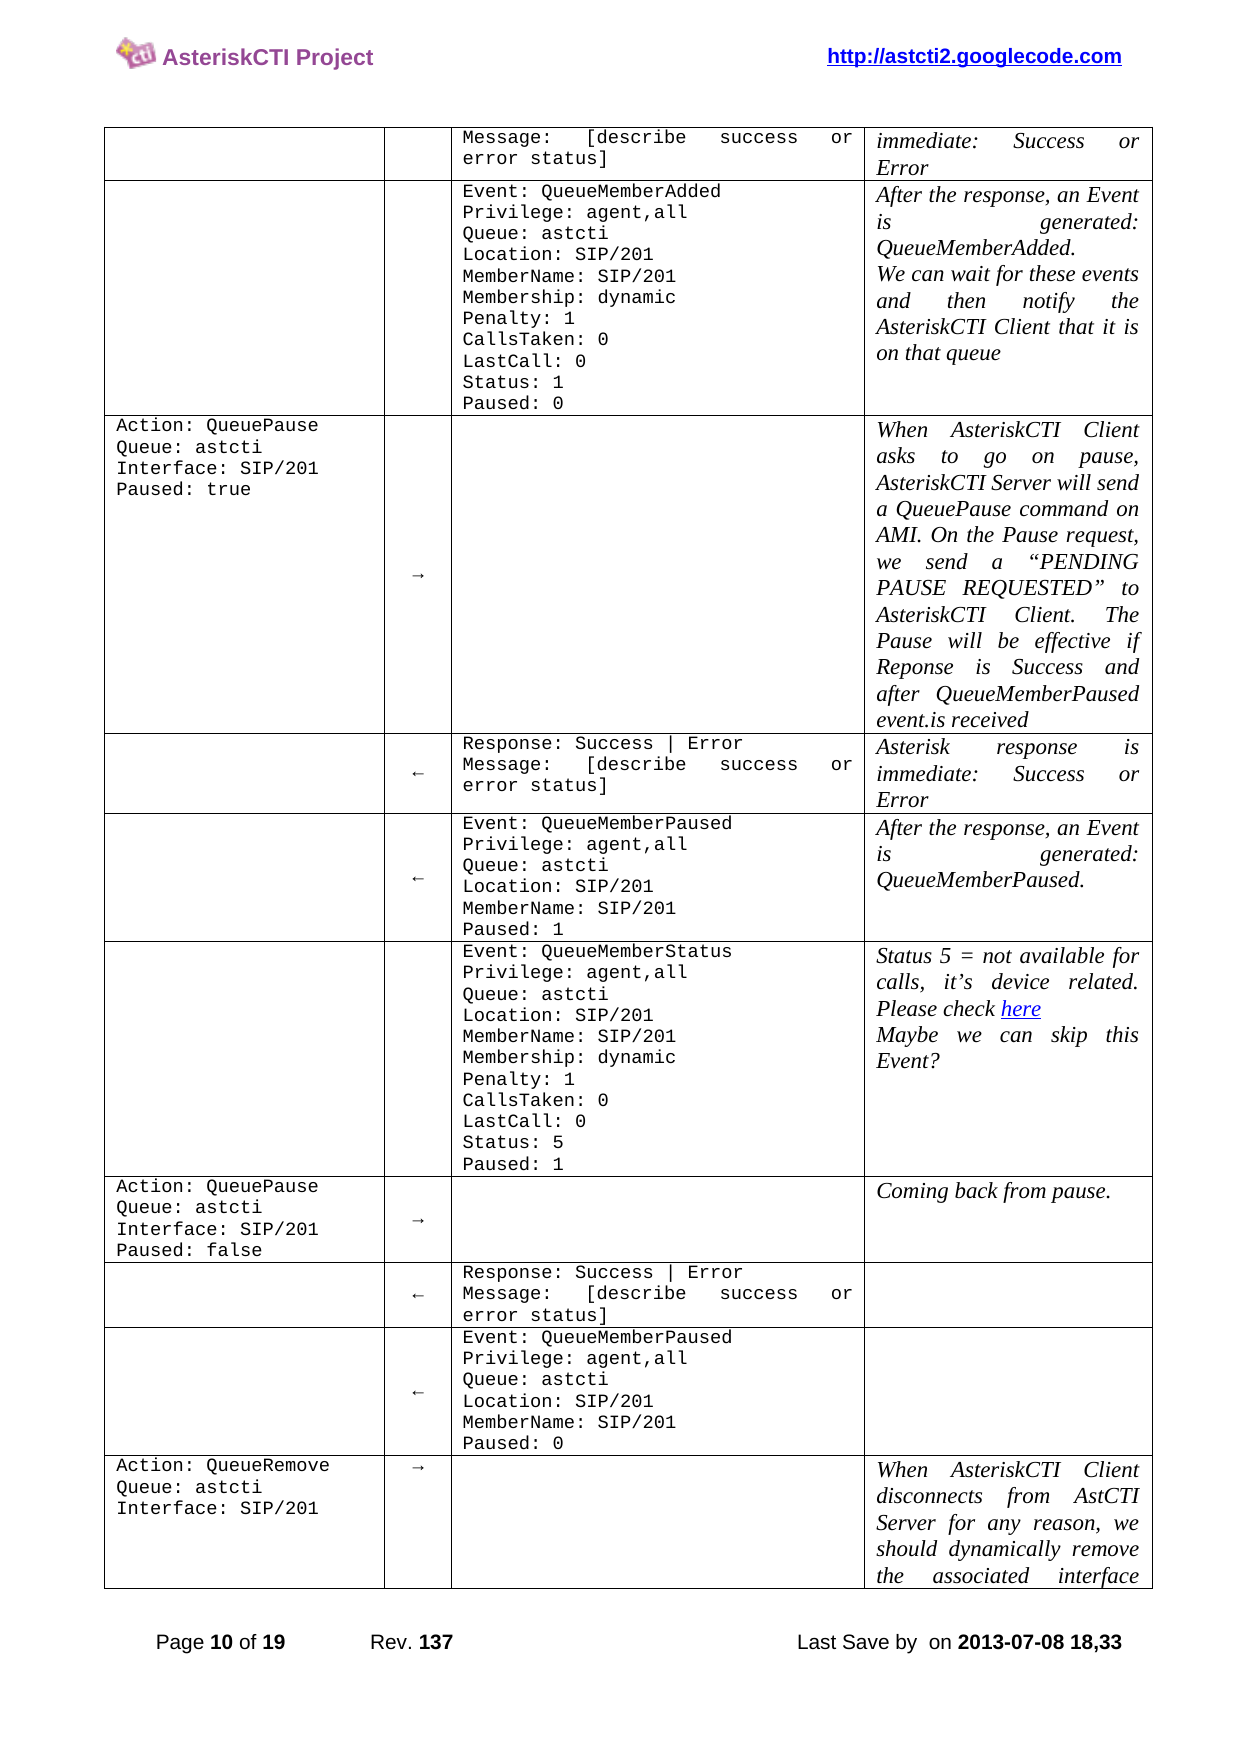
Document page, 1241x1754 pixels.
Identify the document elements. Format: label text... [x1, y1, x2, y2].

table_cell Action: QueuePause Queue: astcti Interface: SIP/201 Paused: true [105, 416, 384, 732]
table_cell ← [385, 734, 451, 812]
table_cell [105, 1263, 384, 1327]
table_cell [452, 1177, 864, 1262]
table_cell Status 5 = not available for calls, it’s device related. Please check here Maybe we can skip this Event? [865, 942, 1152, 1176]
table_cell Response: Success | Error Message: [describe success or error status] [452, 734, 864, 812]
table_cell [865, 1328, 1152, 1455]
table_cell Response: Success | Error Message: [describe success or error status] [452, 1263, 864, 1327]
table_cell [385, 942, 451, 1176]
table_cell [385, 128, 451, 180]
table_cell [385, 181, 451, 415]
table_cell ← [385, 1328, 451, 1455]
table_cell When AsteriskCTI Client disconnects from AstCTI Server for any reason, we should dynamically remove the associated interface [865, 1456, 1152, 1588]
table_cell Coming back from pause. [865, 1177, 1152, 1262]
table_cell [452, 416, 864, 732]
table_cell After the response, an Event is generated: QueueMemberPaused. [865, 814, 1152, 941]
table_cell → [385, 1456, 451, 1588]
table_cell → [385, 416, 451, 732]
table_cell immediate: Success or Error [865, 128, 1152, 180]
table_cell Event: QueueMemberPaused Privilege: agent,all Queue: astcti Location: SIP/201 MemberName: SIP/201 Paused: 0 [452, 1328, 864, 1455]
table_cell ← [385, 814, 451, 941]
table_cell After the response, an Event is generated: QueueMemberAdded. We can wait for these events and then notify the AsteriskCTI Client that it is on that queue [865, 181, 1152, 415]
table_cell Message: [describe success or error status] [452, 128, 864, 180]
table_cell ← [385, 1263, 451, 1327]
table_cell Event: QueueMemberPaused Privilege: agent,all Queue: astcti Location: SIP/201 MemberName: SIP/201 Paused: 1 [452, 814, 864, 941]
table_cell [105, 128, 384, 180]
table_cell [105, 1328, 384, 1455]
table_cell Action: QueuePause Queue: astcti Interface: SIP/201 Paused: false [105, 1177, 384, 1262]
table_cell [865, 1263, 1152, 1327]
table_cell [105, 181, 384, 415]
table_cell [105, 734, 384, 812]
table_cell → [385, 1177, 451, 1262]
table_cell Event: QueueMemberAdded Privilege: agent,all Queue: astcti Location: SIP/201 MemberName: SIP/201 Membership: dynamic Penalty: 1 CallsTaken: 0 LastCall: 0 Status: 1 Paused: 0 [452, 181, 864, 415]
table_cell [105, 942, 384, 1176]
table_cell Event: QueueMemberStatus Privilege: agent,all Queue: astcti Location: SIP/201 MemberName: SIP/201 Membership: dynamic Penalty: 1 CallsTaken: 0 LastCall: 0 Status: 5 Paused: 1 [452, 942, 864, 1176]
table_cell [105, 814, 384, 941]
table_cell Asterisk response is immediate: Success or Error [865, 734, 1152, 812]
table_cell Action: QueueRemove Queue: astcti Interface: SIP/201 [105, 1456, 384, 1588]
table_cell [452, 1456, 864, 1588]
picture [116, 34, 157, 74]
table_cell When AsteriskCTI Client asks to go on pause, AsteriskCTI Server will send a QueuePause command on AMI. On the Pause request, we send a “PENDING PAUSE REQUESTED” to AsteriskCTI Client. The Pause will be effective if Reponse is Success and after QueueMemberPaused event.is received [865, 416, 1152, 732]
